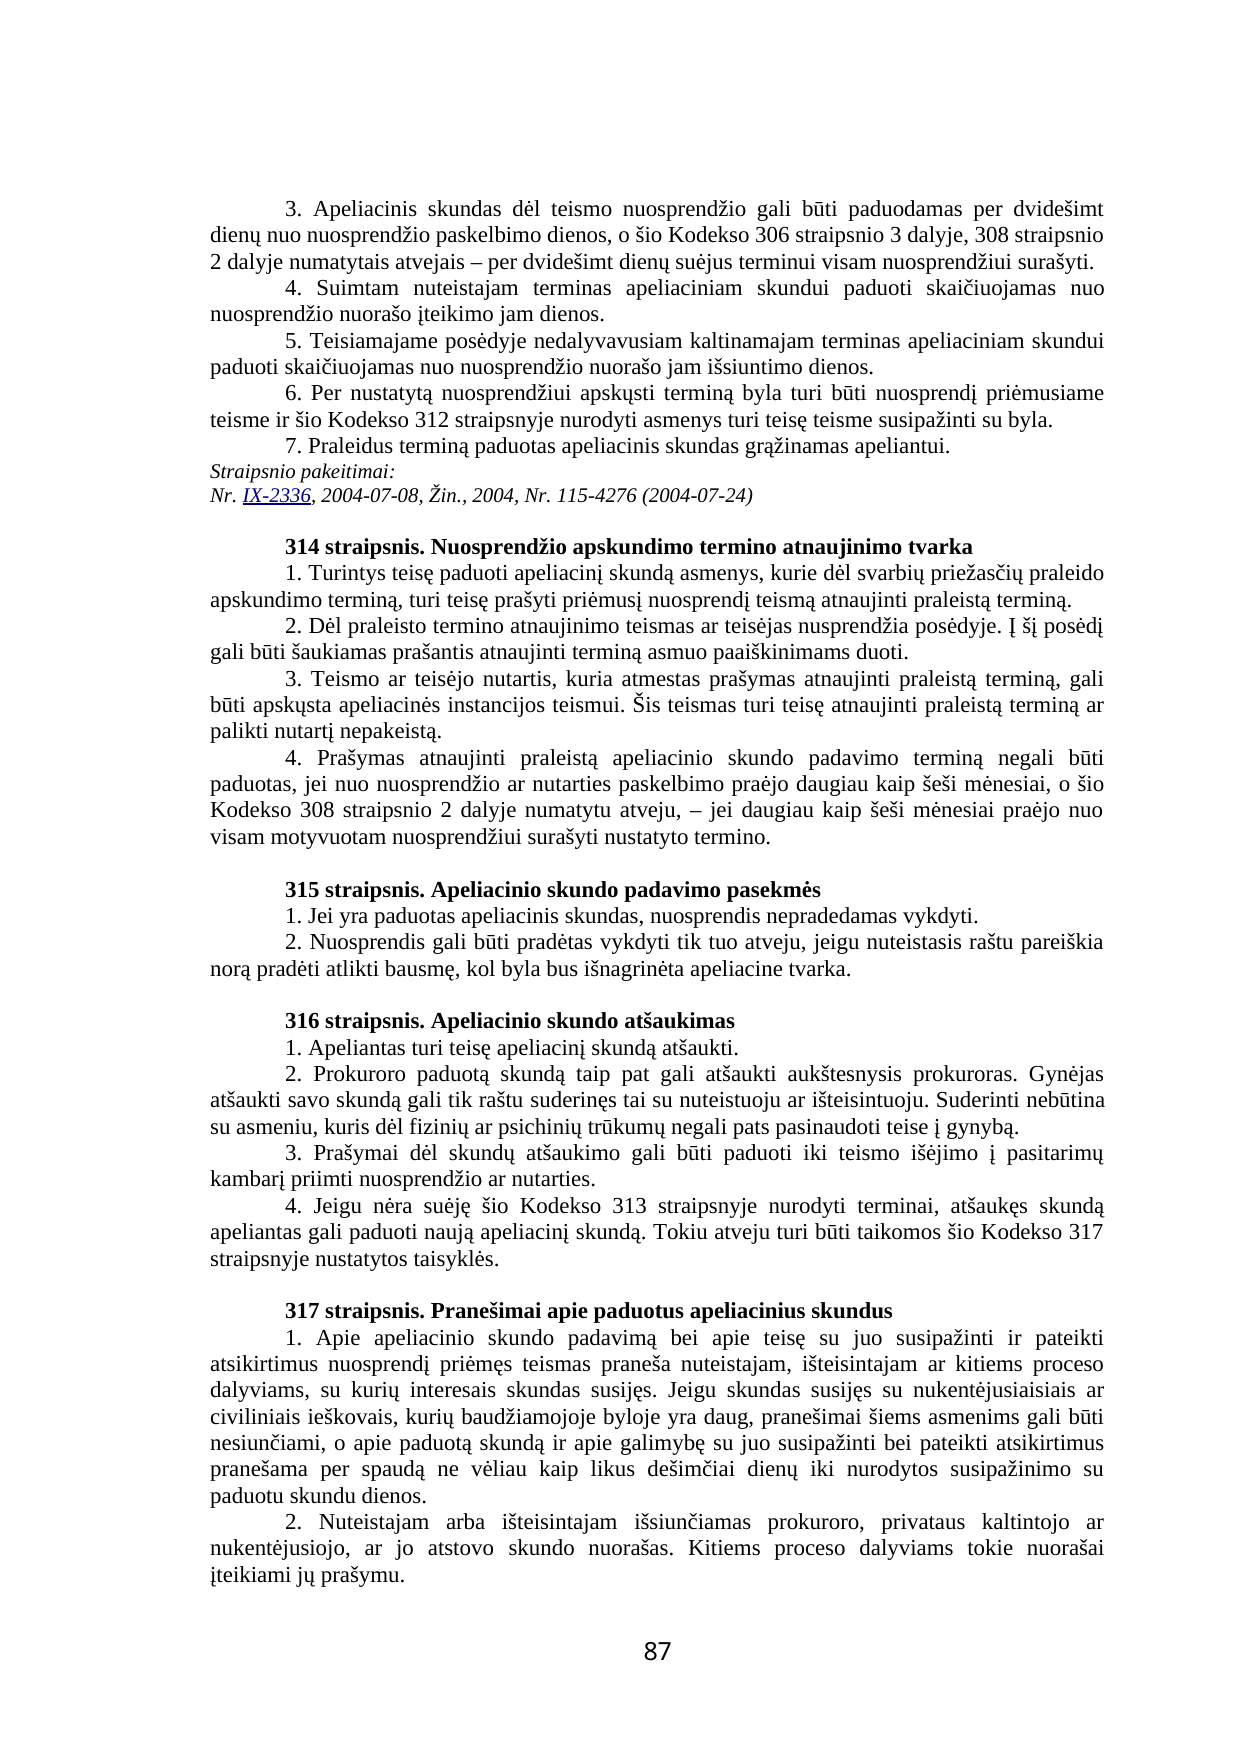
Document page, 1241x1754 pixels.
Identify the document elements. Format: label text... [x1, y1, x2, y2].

text 2. Nuosprendis gali būti pradėtas vykdyti tik tuo atveju, jeigu nuteistasis raštu pareiškia norą pradėti atlikti bausmę, kol byla bus išnagrinėta apeliacine tvarka. [210, 928, 1106, 981]
text 2. Nuteistajam arba išteisintajam išsiunčiamas prokuroro, privataus kaltintojo ar nukentėjusiojo, ar jo atstovo skundo nuorašas. Kitiems proceso dalyviams tokie nuorašai įteikiami jų prašymu. [210, 1508, 1106, 1587]
text 1. Jei yra paduotas apeliacinis skundas, nuosprendis nepradedamas vykdyti. [210, 902, 1106, 928]
text Nr. IX-2336, 2004-07-08, Žin., 2004, Nr. 115-4276 (2004-07-24) [210, 483, 1106, 507]
text 4. Jeigu nėra suėję šio Kodekso 313 straipsnyje nurodyti terminai, atšaukęs skundą apeliantas gali paduoti naują apeliacinį skundą. Tokiu atveju turi būti taikomos šio Kodekso 317 straipsnyje nustatytos taisyklės. [210, 1192, 1106, 1271]
text 4. Suimtam nuteistajam terminas apeliaciniam skundui paduoti skaičiuojamas nuo nuosprendžio nuorašo įteikimo jam dienos. [210, 274, 1106, 327]
text 314 straipsnis. Nuosprendžio apskundimo termino atnaujinimo tvarka [285, 533, 1106, 559]
text 1. Apeliantas turi teisę apeliacinį skundą atšaukti. [210, 1034, 1106, 1060]
text 2. Prokuroro paduotą skundą taip pat gali atšaukti aukštesnysis prokuroras. Gynėjas atšaukti savo skundą gali tik raštu suderinęs tai su nuteistuoju ar išteisintuoju. Suderinti nebūtina su asmeniu, kuris dėl fizinių ar psichinių trūkumų negali pats pasinaudoti teise į gynybą. [210, 1060, 1106, 1139]
text 4. Prašymas atnaujinti praleistą apeliacinio skundo padavimo terminą negali būti paduotas, jei nuo nuosprendžio ar nutarties paskelbimo praėjo daugiau kaip šeši mėnesiai, o šio Kodekso 308 straipsnio 2 dalyje numatytu atveju, – jei daugiau kaip šeši mėnesiai praėjo nuo visam motyvuotam nuosprendžiui surašyti nustatyto termino. [210, 744, 1106, 849]
text Straipsnio pakeitimai: [210, 458, 1106, 483]
text 7. Praleidus terminą paduotas apeliacinis skundas grąžinamas apeliantui. [210, 432, 1106, 458]
text 3. Teismo ar teisėjo nutartis, kuria atmestas prašymas atnaujinti praleistą terminą, gali būti apskųsta apeliacinės instancijos teismui. Šis teismas turi teisę atnaujinti praleistą terminą ar palikti nutartį nepakeistą. [210, 665, 1106, 744]
text 2. Dėl praleisto termino atnaujinimo teismas ar teisėjas nusprendžia posėdyje. Į šį posėdį gali būti šaukiamas prašantis atnaujinti terminą asmuo paaiškinimams duoti. [210, 612, 1106, 665]
text 3. Apeliacinis skundas dėl teismo nuosprendžio gali būti paduodamas per dvidešimt dienų nuo nuosprendžio paskelbimo dienos, o šio Kodekso 306 straipsnio 3 dalyje, 308 straipsnio 2 dalyje numatytais atvejais – per dvidešimt dienų suėjus terminui visam nuosprendžiui surašyti. [210, 195, 1106, 274]
text 3. Prašymai dėl skundų atšaukimo gali būti paduoti iki teismo išėjimo į pasitarimų kambarį priimti nuosprendžio ar nutarties. [210, 1139, 1106, 1192]
text 316 straipsnis. Apeliacinio skundo atšaukimas [210, 1007, 1106, 1034]
text 317 straipsnis. Pranešimai apie paduotus apeliacinius skundus [210, 1297, 1106, 1324]
text 5. Teisiamajame posėdyje nedalyvavusiam kaltinamajam terminas apeliaciniam skundui paduoti skaičiuojamas nuo nuosprendžio nuorašo jam išsiuntimo dienos. [210, 327, 1106, 379]
text 1. Apie apeliacinio skundo padavimą bei apie teisę su juo susipažinti ir pateikti atsikirtimus nuosprendį priėmęs teismas praneša nuteistajam, išteisintajam ar kitiems proceso dalyviams, su kurių interesais skundas susijęs. Jeigu skundas susijęs su nukentėjusiaisiais ar civiliniais ieškovais, kurių baudžiamojoje byloje yra daug, pranešimai šiems asmenims gali būti nesiunčiami, o apie paduotą skundą ir apie galimybę su juo susipažinti bei pateikti atsikirtimus pranešama per spaudą ne vėliau kaip likus dešimčiai dienų iki nurodytos susipažinimo su paduotu skundu dienos. [210, 1324, 1106, 1508]
text 1. Turintys teisę paduoti apeliacinį skundą asmenys, kurie dėl svarbių priežasčių praleido apskundimo terminą, turi teisę prašyti priėmusį nuosprendį teismą atnaujinti praleistą terminą. [210, 559, 1106, 612]
text 315 straipsnis. Apeliacinio skundo padavimo pasekmės [210, 876, 1106, 902]
text 6. Per nustatytą nuosprendžiui apskųsti terminą byla turi būti nuosprendį priėmusiame teisme ir šio Kodekso 312 straipsnyje nurodyti asmenys turi teisę teisme susipažinti su byla. [210, 379, 1106, 432]
